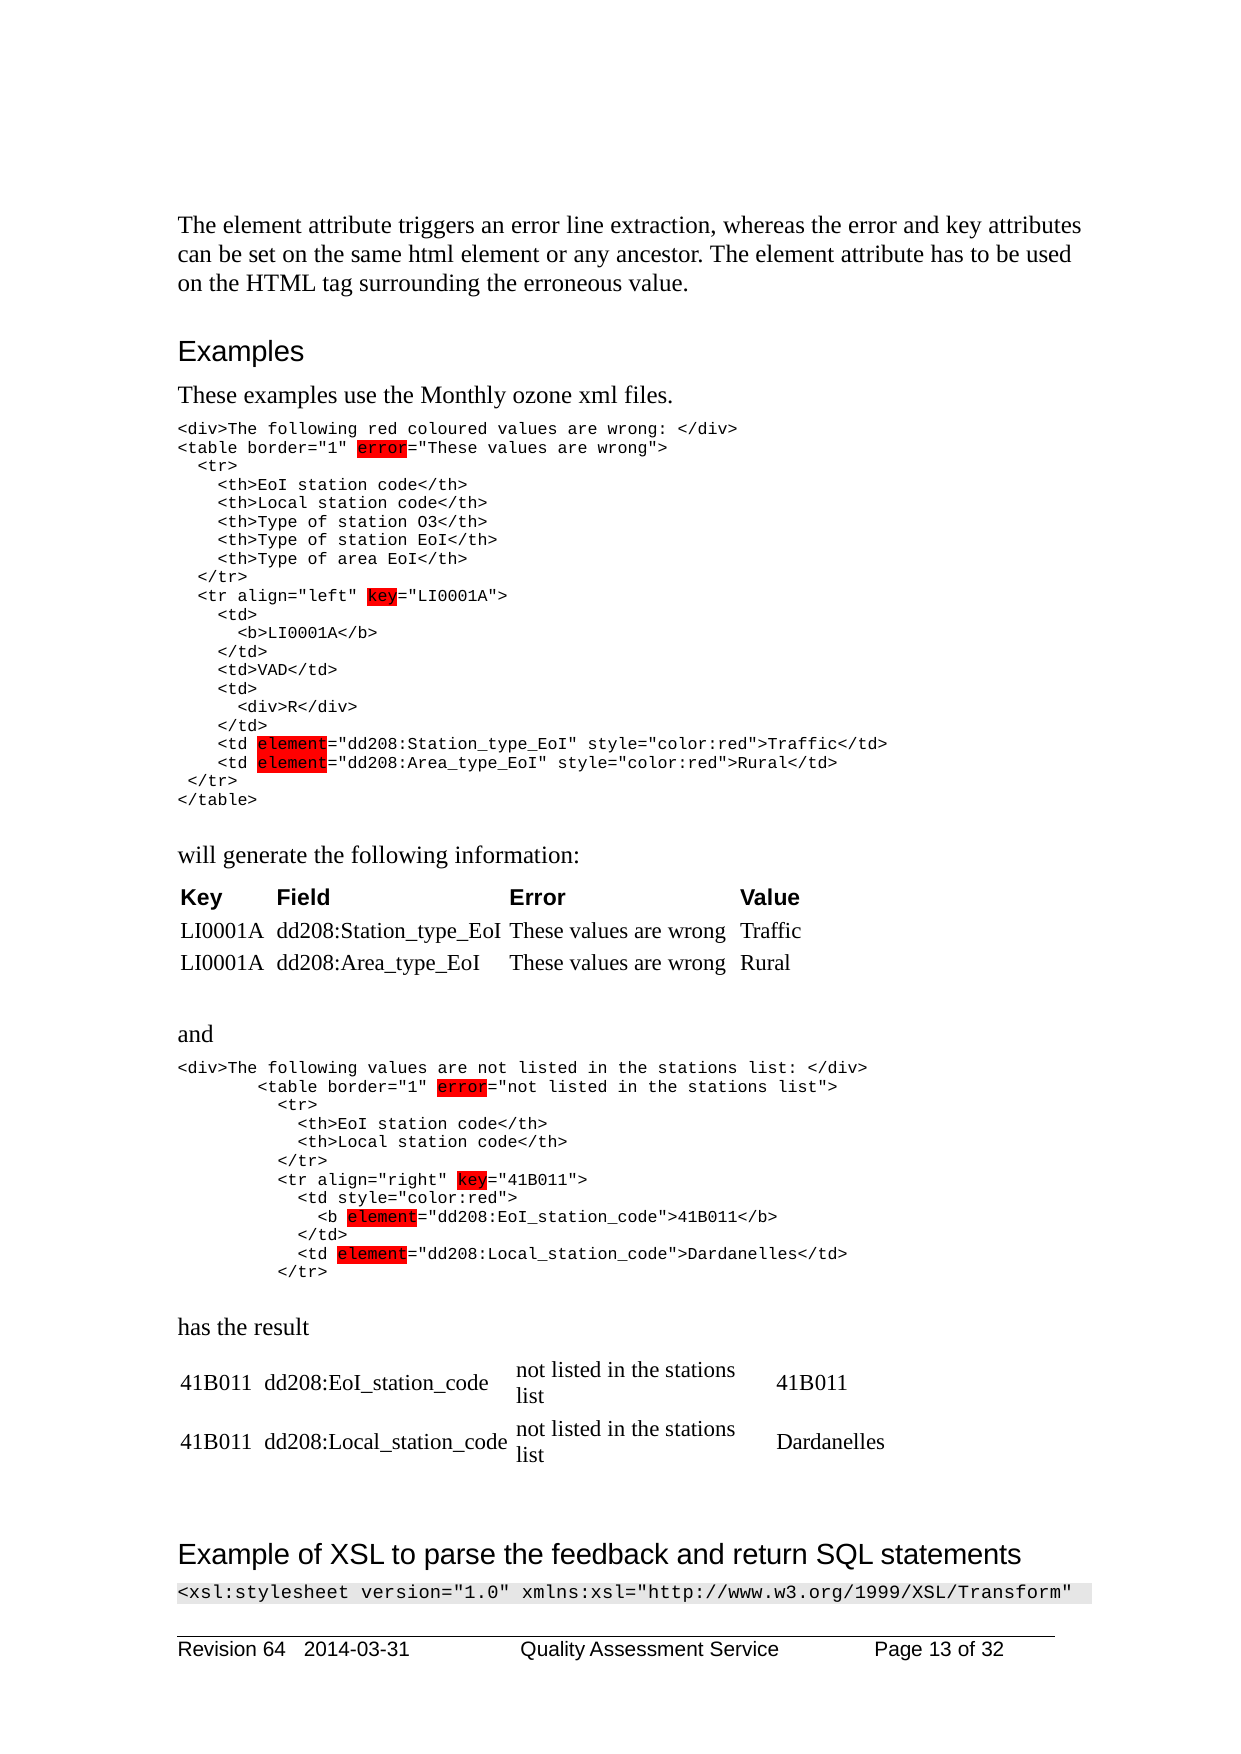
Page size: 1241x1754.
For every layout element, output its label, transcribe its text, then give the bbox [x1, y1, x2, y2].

text <table border="1" error="These values are wrong"> [177, 439, 1092, 458]
table_cell These values are wrong [506, 946, 737, 978]
text <th>Local station code</th> [177, 1134, 1092, 1153]
table_cell not listed in the stations list [513, 1412, 773, 1471]
text <th>EoI station code</th> [177, 477, 1092, 495]
subtitle Example of XSL to parse the feedback and return SQL statements [177, 1537, 1092, 1570]
text <tr> [177, 1097, 1092, 1116]
table_cell Dardanelles [773, 1412, 898, 1471]
table_cell These values are wrong [506, 914, 737, 946]
table_cell Traffic [737, 914, 822, 946]
text </td> [177, 643, 1092, 662]
text <th>Local station code</th> [177, 495, 1092, 514]
text <th>Type of area EoI</th> [177, 551, 1092, 569]
text <tr> [177, 458, 1092, 477]
text <td element="dd208:Local_station_code">Dardanelles</td> [177, 1246, 1092, 1264]
table_cell Rural [737, 946, 822, 978]
text will generate the following information: [177, 840, 1092, 869]
text <tr align="right" key="41B011"> [177, 1171, 1092, 1190]
table_cell LI0001A [177, 946, 273, 978]
table_cell LI0001A [177, 914, 273, 946]
text </tr> [177, 773, 1092, 792]
text <td> [177, 681, 1092, 699]
table_header not listed in the stations list [513, 1353, 773, 1412]
text has the result [177, 1312, 1092, 1341]
text The element attribute triggers an error line extraction, whereas the error and key attributes can be set on the same html element or any ancestor. The element attribute has to be used on the HTML tag surrounding the erroneous value. [177, 210, 1092, 297]
text <th>Type of station EoI</th> [177, 532, 1092, 551]
text <th>Type of station O3</th> [177, 514, 1092, 532]
text </td> [177, 1227, 1092, 1246]
table_cell 41B011 [177, 1412, 261, 1471]
text <div>The following values are not listed in the stations list: </div> [177, 1060, 1092, 1079]
subtitle Examples [177, 334, 1092, 368]
table_header Field [274, 881, 506, 914]
text <td element="dd208:Area_type_EoI" style="color:red">Rural</td> [177, 755, 1092, 773]
text <div>R</div> [177, 699, 1092, 718]
text <div>The following red coloured values are wrong: </div> [177, 421, 1092, 439]
text </tr> [177, 1264, 1092, 1283]
text <b element="dd208:EoI_station_code">41B011</b> [177, 1208, 1092, 1227]
table_header dd208:EoI_station_code [261, 1353, 513, 1412]
table_header Key [177, 881, 273, 914]
table_header Value [737, 881, 822, 914]
text <td>VAD</td> [177, 662, 1092, 681]
table_cell dd208:Station_type_EoI [274, 914, 506, 946]
text <b>LI0001A</b> [177, 625, 1092, 643]
text </table> [177, 792, 1092, 810]
table_cell dd208:Area_type_EoI [274, 946, 506, 978]
table_header 41B011 [177, 1353, 261, 1412]
text </td> [177, 718, 1092, 736]
text </tr> [177, 1153, 1092, 1171]
text <table border="1" error="not listed in the stations list"> [177, 1079, 1092, 1097]
list <xsl:stylesheet version="1.0" xmlns:xsl="http://www.w3.org/1999/XSL/Transform" [177, 1583, 1092, 1604]
text and [177, 1019, 1092, 1048]
text </tr> [177, 569, 1092, 588]
table_header Error [506, 881, 737, 914]
text <td> [177, 606, 1092, 625]
table_cell dd208:Local_station_code [261, 1412, 513, 1471]
text <td style="color:red"> [177, 1190, 1092, 1208]
text <tr align="left" key="LI0001A"> [177, 588, 1092, 606]
text <td element="dd208:Station_type_EoI" style="color:red">Traffic</td> [177, 736, 1092, 755]
text These examples use the Monthly ozone xml files. [177, 380, 1092, 409]
text <th>EoI station code</th> [177, 1116, 1092, 1134]
table_header 41B011 [773, 1353, 898, 1412]
